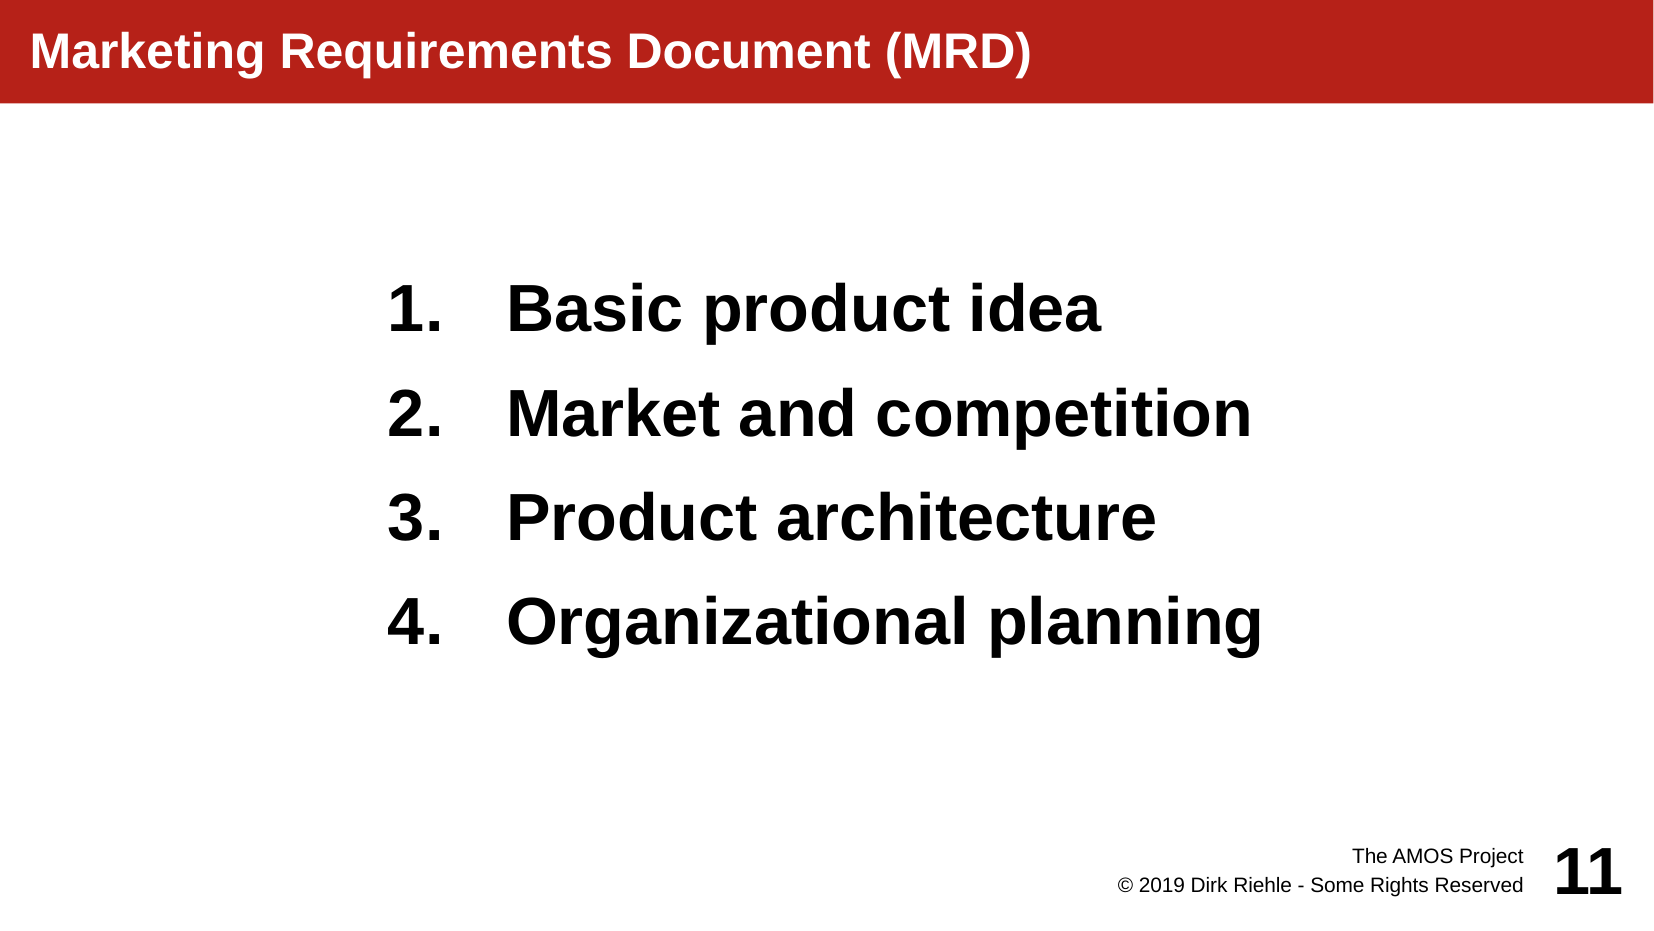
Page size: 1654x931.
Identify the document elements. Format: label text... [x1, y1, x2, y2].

title Marketing Requirements Document (MRD) [0, 0, 1654, 104]
subtitle Basic product idea Market and competition Product architecture Organizational planning [29, 132, 1625, 798]
